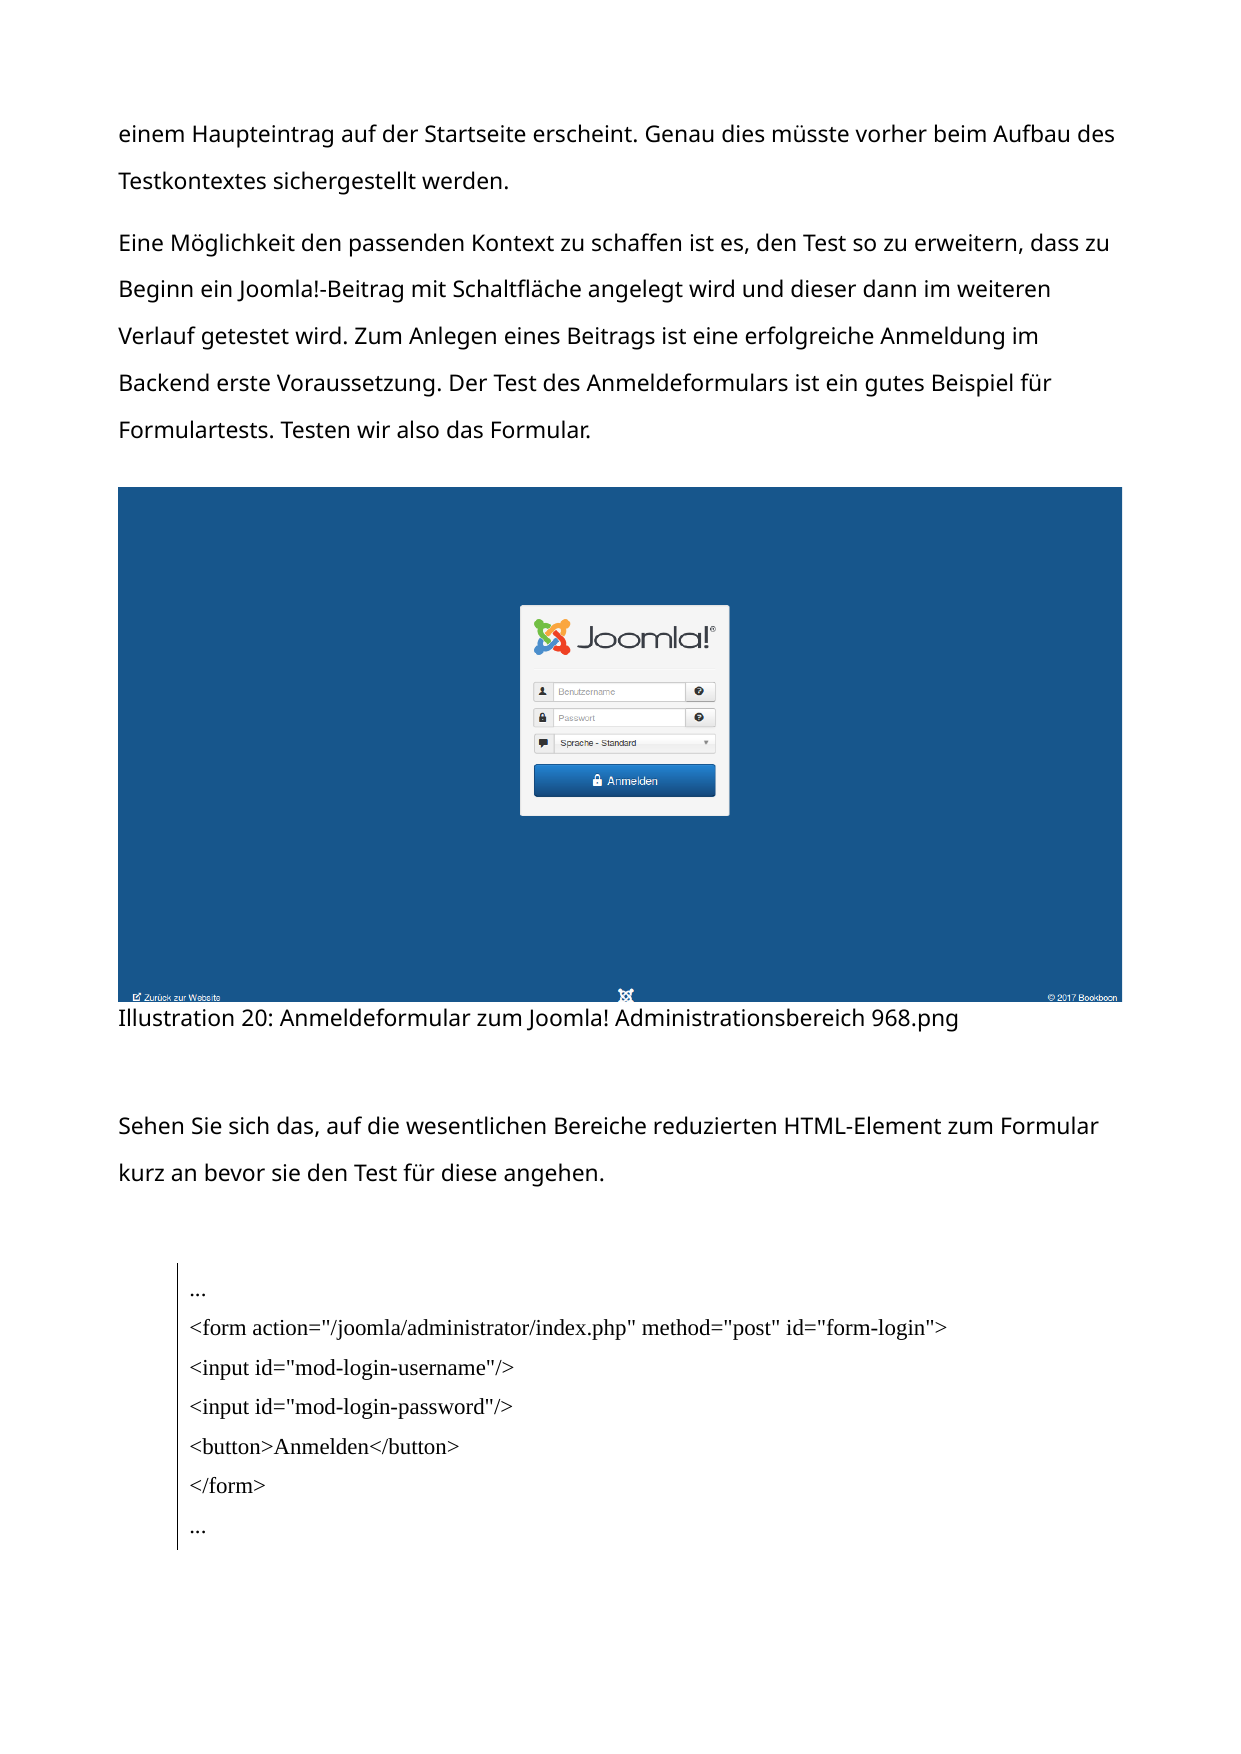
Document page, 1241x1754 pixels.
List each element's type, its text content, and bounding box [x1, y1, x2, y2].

text Sehen Sie sich das, auf die wesentlichen Bereiche reduzierten HTML-Element zum Formular kurz an bevor sie den Test für diese angehen. [118, 1110, 1122, 1188]
text Eine Möglichkeit den passenden Kontext zu schaffen ist es, den Test so zu erweitern, dass zu Beginn ein Joomla!-Beitrag mit Schaltfläche angelegt wird und dieser dann im weiteren Verlauf getestet wird. Zum Anlegen eines Beitrags ist eine erfolgreiche Anmeldung im Backend erste Voraussetzung. Der Test des Anmeldeformulars ist ein gutes Beispiel für Formulartests. Testen wir also das Formular. [118, 226, 1122, 445]
text ... <form action="/joomla/administrator/index.php" method="post" id="form-login"> <input id="mod-login-username"/> <input id="mod-login-password"/> <button>Anmelden</button> </form> ... [178, 1263, 1122, 1550]
picture [118, 487, 1123, 1002]
text einem Haupteintrag auf der Startseite erscheint. Genau dies müsste vorher beim Aufbau des Testkontextes sichergestellt werden. [118, 118, 1122, 196]
text Illustration 20: Anmeldeformular zum Joomla! Administrationsbereich 968.png [118, 1002, 1122, 1033]
